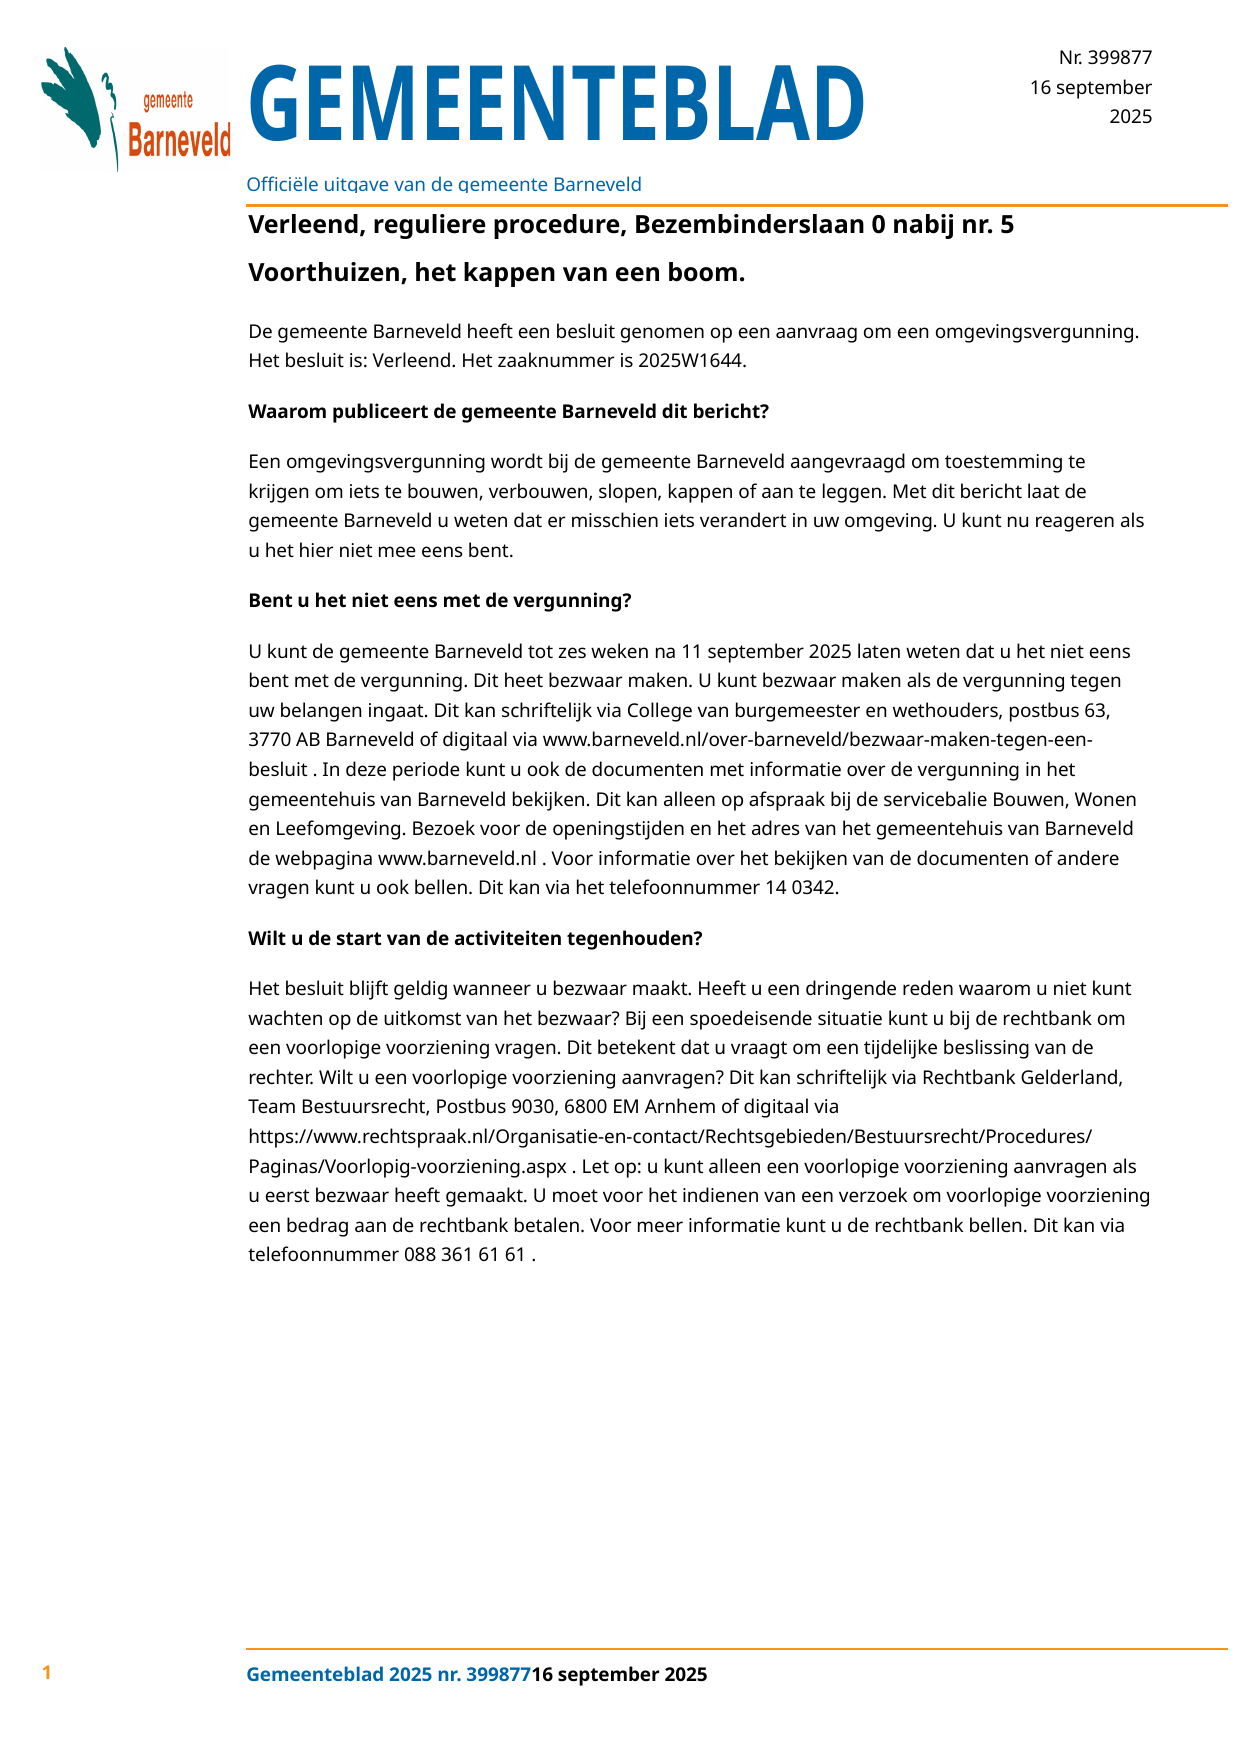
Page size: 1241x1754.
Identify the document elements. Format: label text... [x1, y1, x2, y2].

text Een omgevingsvergunning wordt bij de gemeente Barneveld aangevraagd om toestemming te krijgen om iets te bouwen, verbouwen, slopen, kappen of aan te leggen. Met dit bericht laat de gemeente Barneveld u weten dat er misschien iets verandert in uw omgeving. U kunt nu reageren als u het hier niet mee eens bent. [248, 448, 1152, 563]
text Wilt u de start van de activiteiten tegenhouden? [248, 925, 1152, 951]
text Waarom publiceert de gemeente Barneveld dit bericht? [248, 398, 1152, 424]
text Het besluit blijft geldig wanneer u bezwaar maakt. Heeft u een dringende reden waarom u niet kunt wachten op de uitkomst van het bezwaar? Bij een spoedeisende situatie kunt u bij de rechtbank om een voorlopige voorziening vragen. Dit betekent dat u vraagt om een tijdelijke beslissing van de rechter. Wilt u een voorlopige voorziening aanvragen? Dit kan schriftelijk via Rechtbank Gelderland, Team Bestuursrecht, Postbus 9030, 6800 EM Arnhem of digitaal via https://www.rechtspraak.nl/Organisatie-en-contact/Rechtsgebieden/Bestuursrecht/Procedures/Paginas/Voorlopig-voorziening.aspx . Let op: u kunt alleen een voorlopige voorziening aanvragen als u eerst bezwaar heeft gemaakt. U moet voor het indienen van een verzoek om voorlopige voorziening een bedrag aan de rechtbank betalen. Voor meer informatie kunt u de rechtbank bellen. Dit kan via telefoonnummer 088 361 61 61 . [248, 975, 1152, 1267]
text Bent u het niet eens met de vergunning? [248, 587, 1152, 613]
text Verleend, reguliere procedure, Bezembinderslaan 0 nabij nr. 5 Voorthuizen, het kappen van een boom. [248, 207, 1152, 288]
text U kunt de gemeente Barneveld tot zes weken na 11 september 2025 laten weten dat u het niet eens bent met de vergunning. Dit heet bezwaar maken. U kunt bezwaar maken als de vergunning tegen uw belangen ingaat. Dit kan schriftelijk via College van burgemeester en wethouders, postbus 63, 3770 AB Barneveld of digitaal via www.barneveld.nl/over-barneveld/bezwaar-maken-tegen-een-besluit . In deze periode kunt u ook de documenten met informatie over de vergunning in het gemeentehuis van Barneveld bekijken. Dit kan alleen op afspraak bij de servicebalie Bouwen, Wonen en Leefomgeving. Bezoek voor de openingstijden en het adres van het gemeentehuis van Barneveld de webpagina www.barneveld.nl . Voor informatie over het bekijken van de documenten of andere vragen kunt u ook bellen. Dit kan via het telefoonnummer 14 0342. [248, 638, 1152, 900]
text De gemeente Barneveld heeft een besluit genomen op een aanvraag om een omgevingsvergunning. Het besluit is: Verleend. Het zaaknummer is 2025W1644. [248, 318, 1152, 373]
picture [41, 47, 231, 172]
